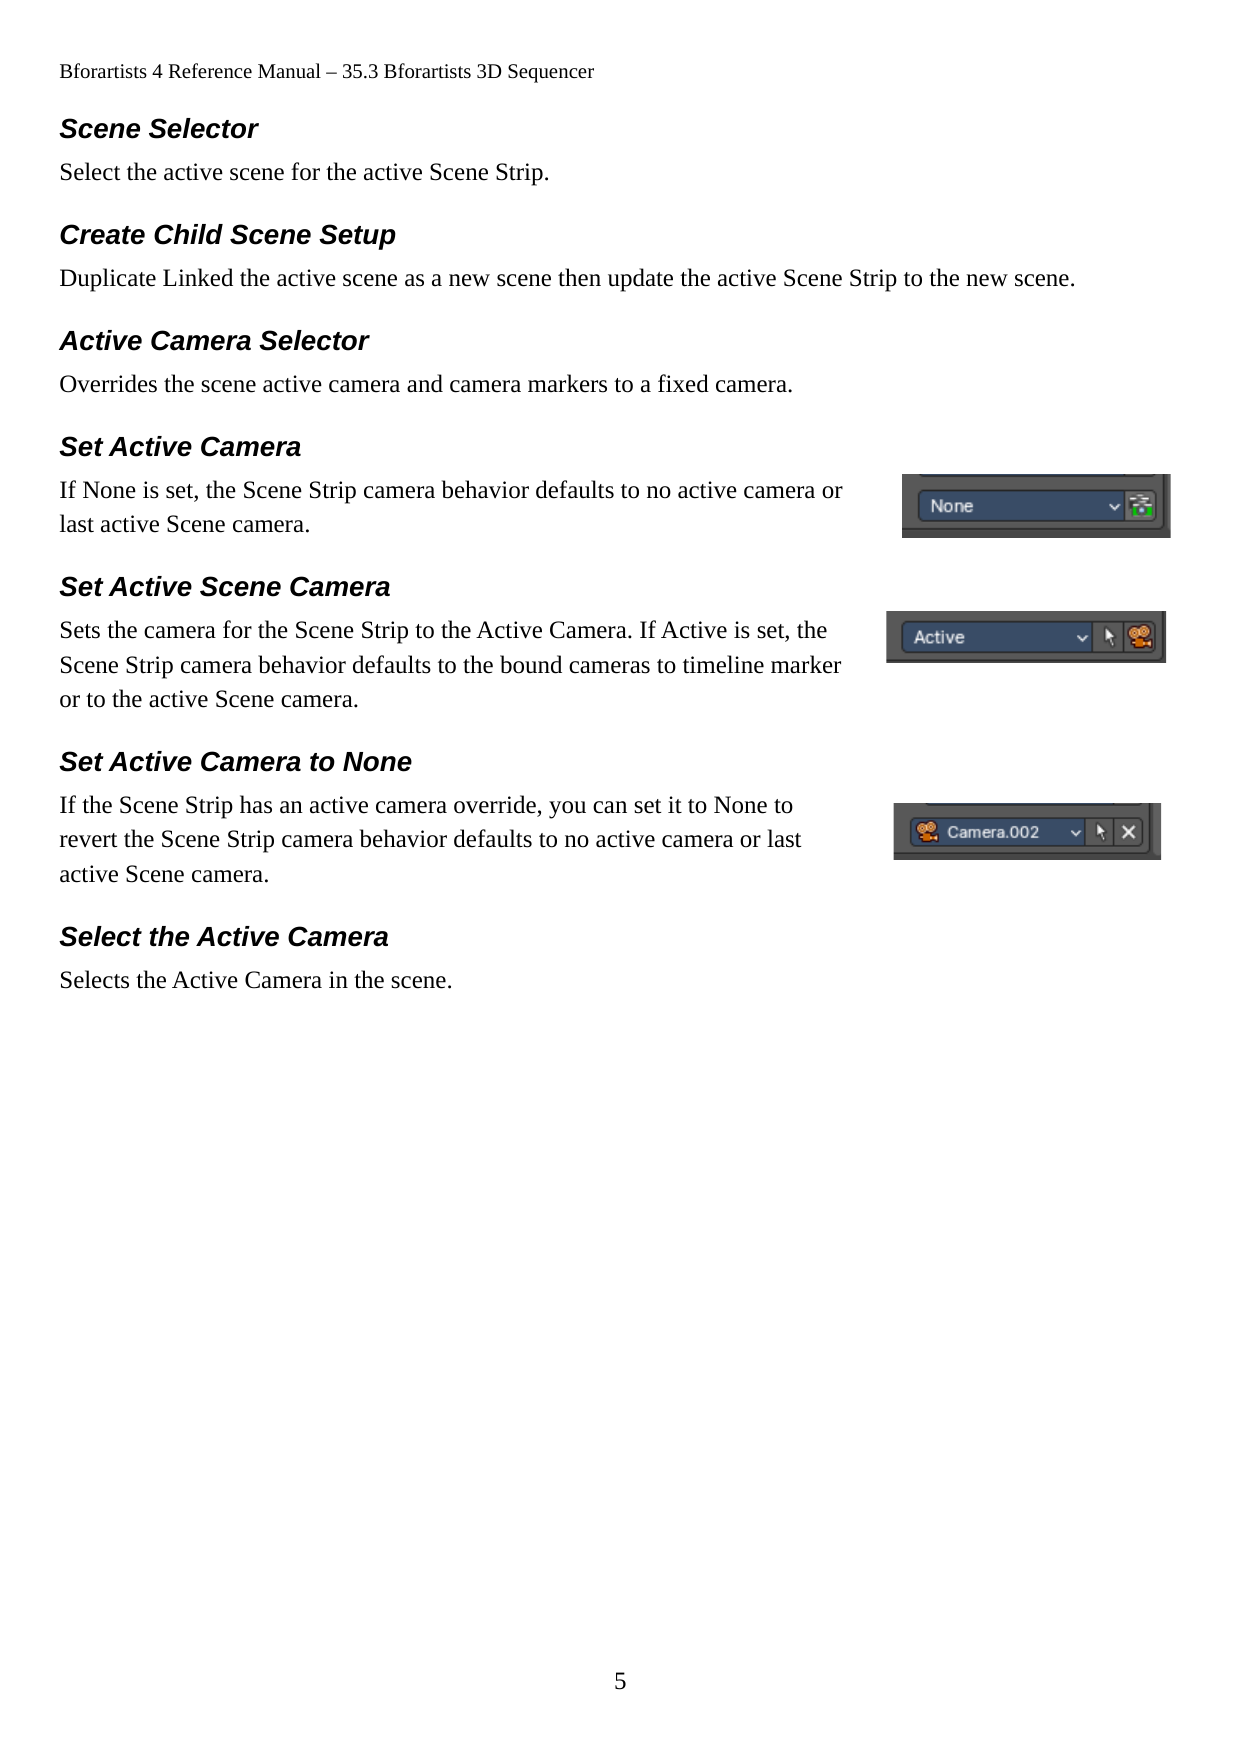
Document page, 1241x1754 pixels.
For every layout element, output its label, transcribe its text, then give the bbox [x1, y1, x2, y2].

text Duplicate Linked the active scene as a new scene then update the active Scene Strip to the new scene. [59, 263, 1181, 292]
text If the Scene Strip has an active camera override, you can set it to None to revert the Scene Strip camera behavior defaults to no active camera or last active Scene camera. [59, 790, 1181, 888]
text If None is set, the Scene Strip camera behavior defaults to no active camera or last active Scene camera. [59, 475, 902, 538]
text Select the active scene for the active Scene Strip. [59, 157, 1181, 186]
subtitle Set Active Camera to None [59, 746, 1181, 778]
subtitle Create Child Scene Setup [59, 218, 1181, 250]
picture [893, 803, 1162, 860]
subtitle Scene Selector [59, 113, 1181, 144]
subtitle Active Camera Selector [59, 324, 1181, 356]
subtitle Set Active Scene Camera [59, 571, 1181, 603]
text Sets the camera for the Scene Strip to the Active Camera. If Active is set, the Scene Strip camera behavior defaults to the bound cameras to timeline marker or to the active Scene camera. [59, 615, 1181, 713]
subtitle Set Active Camera [59, 430, 1181, 462]
text Selects the Active Camera in the scene. [59, 965, 1181, 994]
picture [902, 474, 1171, 538]
subtitle Select the Active Camera [59, 921, 1181, 952]
text Overrides the scene active camera and camera markers to a fixed camera. [59, 369, 1181, 398]
picture [886, 611, 1167, 663]
